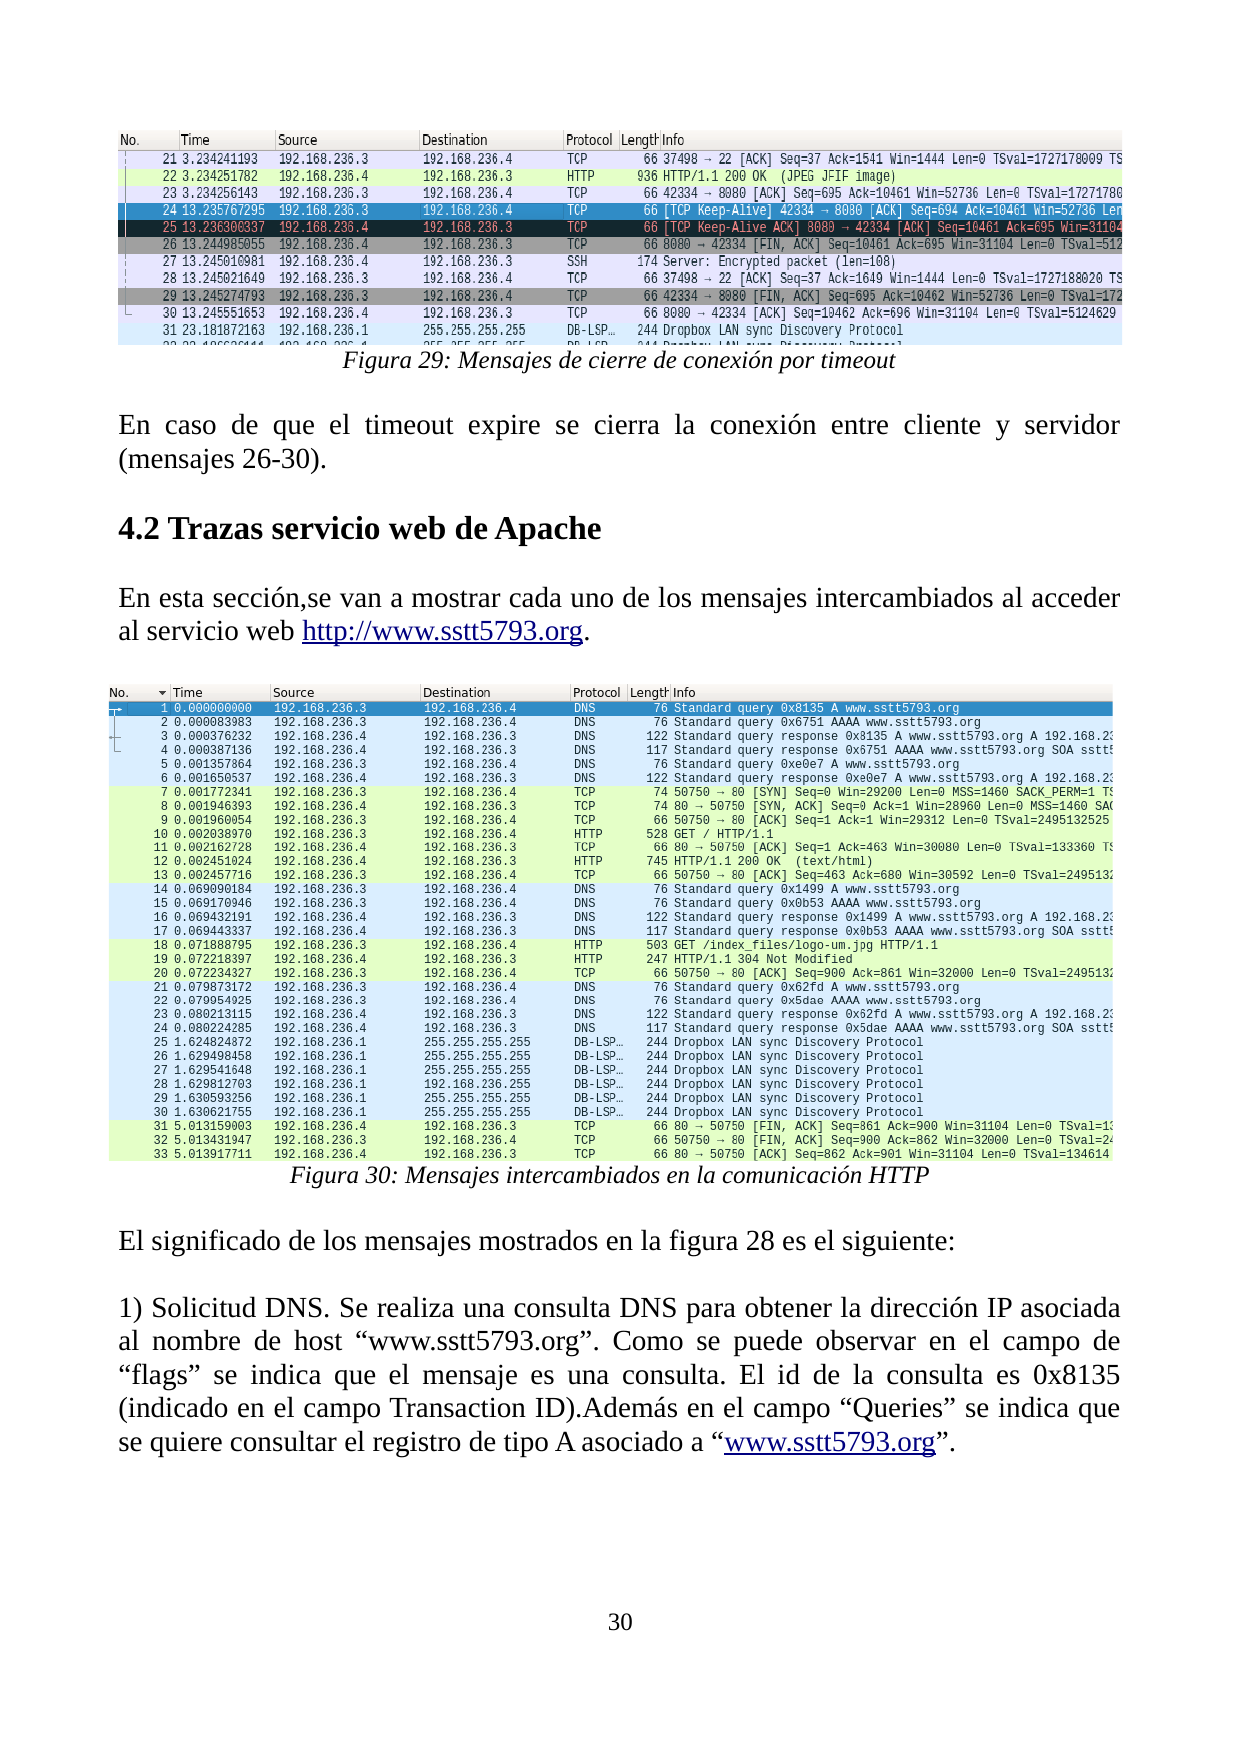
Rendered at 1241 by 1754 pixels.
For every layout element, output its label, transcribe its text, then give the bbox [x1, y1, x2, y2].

text 4.2 Trazas servicio web de Apache [118, 508, 1122, 546]
picture [118, 130, 1123, 345]
picture [108, 684, 1113, 1161]
text Figura 30: Mensajes intercambiados en la comunicación HTTP [109, 1161, 1113, 1189]
text El significado de los mensajes mostrados en la figura 28 es el siguiente: [118, 1223, 1122, 1256]
text Figura 29: Mensajes de cierre de conexión por timeout [97, 345, 1144, 374]
text 1) Solicitud DNS. Se realiza una consulta DNS para obtener la dirección IP asociada al nombre de host “www.sstt5793.org”. Como se puede observar en el campo de “flags” se indica que el mensaje es una consulta. El id de la consulta es 0x8135 (indicado en el campo Transaction ID).Además en el campo “Queries” se indica que se quiere consultar el registro de tipo A asociado a “www.sstt5793.org”. [118, 1290, 1122, 1457]
text En caso de que el timeout expire se cierra la conexión entre cliente y servidor (mensajes 26-30). [118, 407, 1122, 474]
text En esta sección,se van a mostrar cada uno de los mensajes intercambiados al acceder al servicio web http://www.sstt5793.org. [118, 580, 1122, 647]
